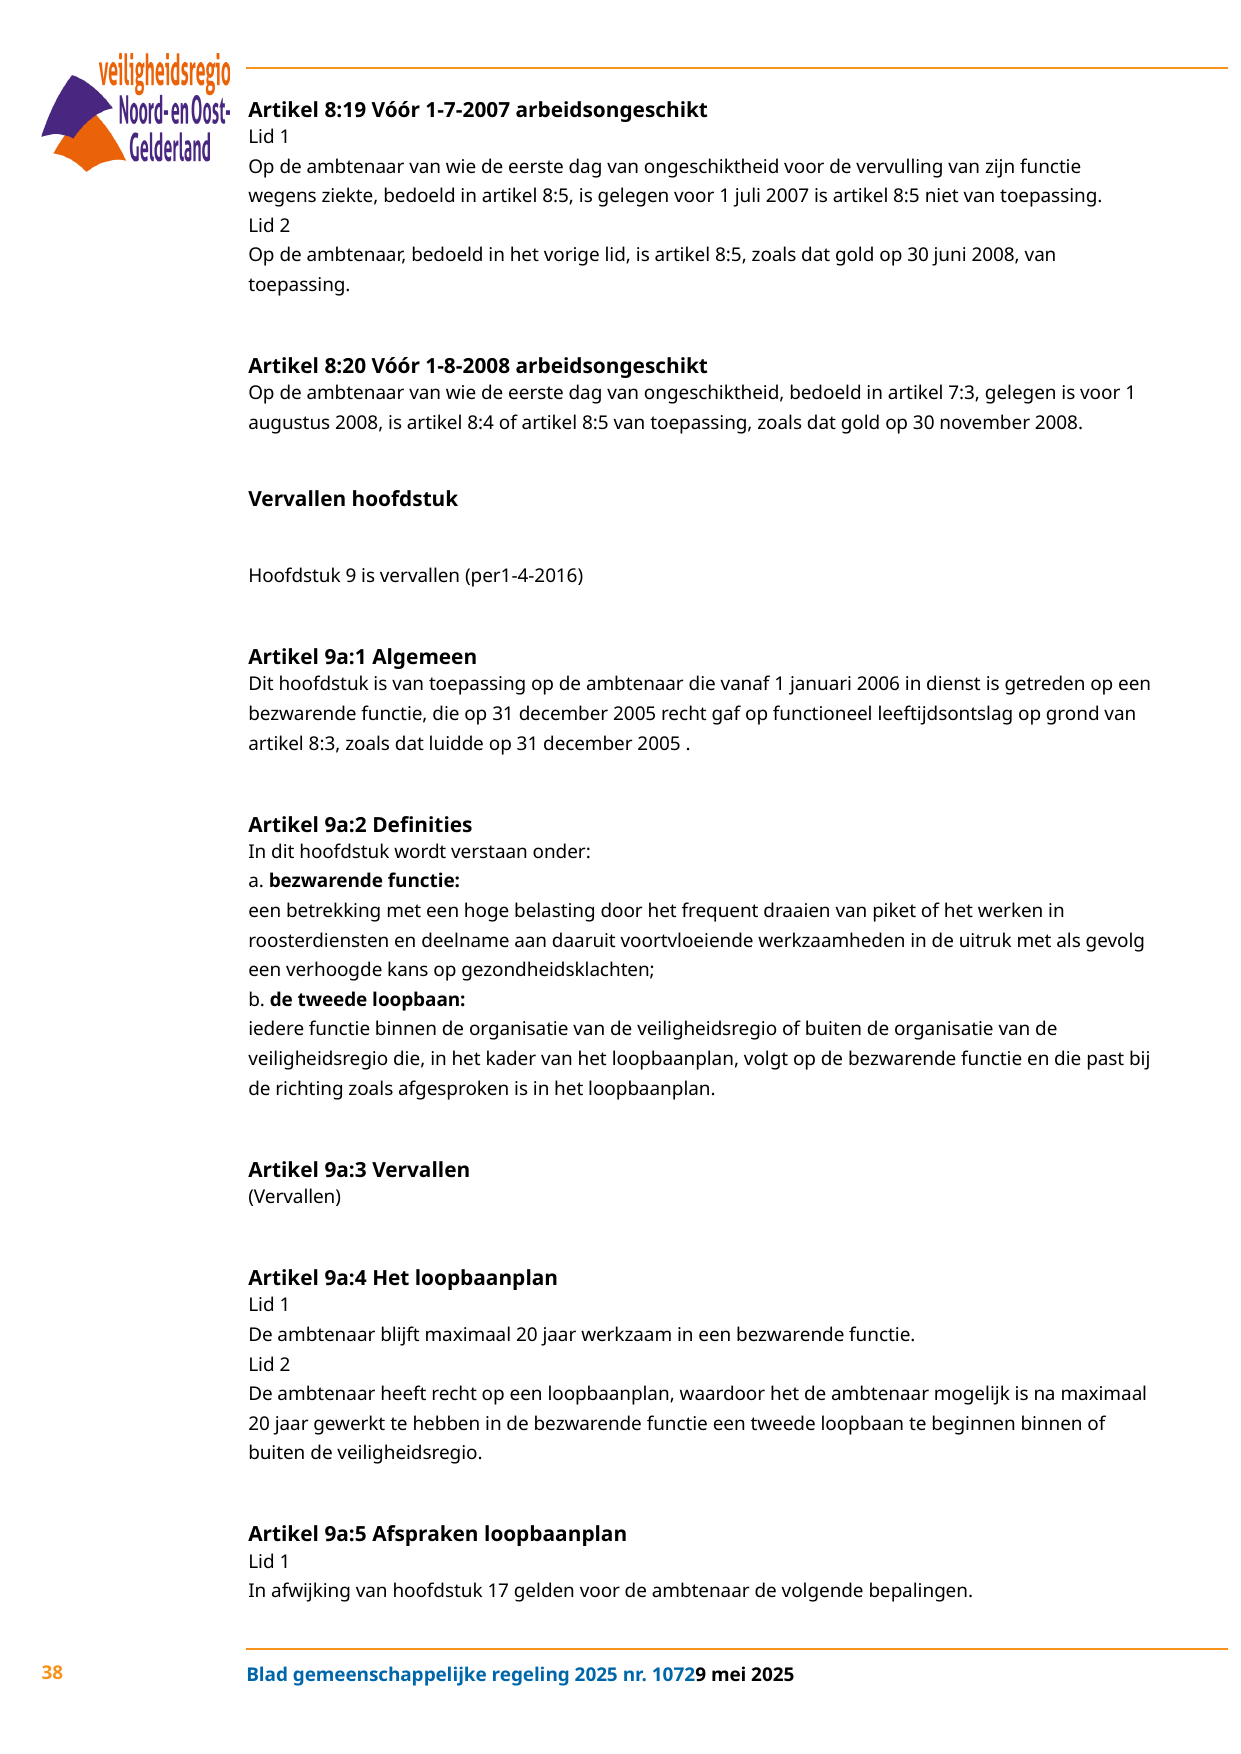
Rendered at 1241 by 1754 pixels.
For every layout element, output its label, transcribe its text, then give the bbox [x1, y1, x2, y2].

text Lid 1 [248, 123, 1152, 149]
text Artikel 9a:5 Afspraken loopbaanplan [248, 1519, 1152, 1548]
text Lid 1 [248, 1292, 1152, 1317]
text Lid 1 [248, 1548, 1152, 1574]
text Artikel 9a:4 Het loopbaanplan [248, 1263, 1152, 1292]
text a. bezwarende functie: [248, 868, 1152, 893]
text Vervallen hoofdstuk [248, 484, 1152, 513]
text iedere functie binnen de organisatie van de veiligheidsregio of buiten de organisatie van de veiligheidsregio die, in het kader van het loopbaanplan, volgt op de bezwarende functie en die past bij de richting zoals afgesproken is in het loopbaanplan. [248, 1016, 1152, 1101]
text Lid 2 [248, 212, 1152, 238]
text De ambtenaar blijft maximaal 20 jaar werkzaam in een bezwarende functie. [248, 1321, 1152, 1347]
text Artikel 9a:1 Algemeen [248, 642, 1152, 671]
picture [41, 47, 231, 172]
text Op de ambtenaar van wie de eerste dag van ongeschiktheid voor de vervulling van zijn functie wegens ziekte, bedoeld in artikel 8:5, is gelegen voor 1 juli 2007 is artikel 8:5 niet van toepassing. [248, 153, 1152, 208]
text b. de tweede loopbaan: [248, 986, 1152, 1012]
text Hoofdstuk 9 is vervallen (per1-4-2016) [248, 562, 1152, 588]
text Artikel 8:19 Vóór 1-7-2007 arbeidsongeschikt [248, 95, 1152, 123]
text Op de ambtenaar, bedoeld in het vorige lid, is artikel 8:5, zoals dat gold op 30 juni 2008, van toepassing. [248, 242, 1152, 297]
text (Vervallen) [248, 1183, 1152, 1209]
text Op de ambtenaar van wie de eerste dag van ongeschiktheid, bedoeld in artikel 7:3, gelegen is voor 1 augustus 2008, is artikel 8:4 of artikel 8:5 van toepassing, zoals dat gold op 30 november 2008. [248, 379, 1152, 435]
text Artikel 9a:2 Definities [248, 810, 1152, 838]
text In afwijking van hoofdstuk 17 gelden voor de ambtenaar de volgende bepalingen. [248, 1578, 1152, 1603]
text De ambtenaar heeft recht op een loopbaanplan, waardoor het de ambtenaar mogelijk is na maximaal 20 jaar gewerkt te hebben in de bezwarende functie een tweede loopbaan te beginnen binnen of buiten de veiligheidsregio. [248, 1380, 1152, 1465]
text een betrekking met een hoge belasting door het frequent draaien van piket of het werken in roosterdiensten en deelname aan daaruit voortvloeiende werkzaamheden in de uitruk met als gevolg een verhoogde kans op gezondheidsklachten; [248, 897, 1152, 982]
text Lid 2 [248, 1351, 1152, 1377]
text Artikel 8:20 Vóór 1-8-2008 arbeidsongeschikt [248, 351, 1152, 379]
text In dit hoofdstuk wordt verstaan onder: [248, 838, 1152, 864]
text Artikel 9a:3 Vervallen [248, 1155, 1152, 1183]
text Dit hoofdstuk is van toepassing op de ambtenaar die vanaf 1 januari 2006 in dienst is getreden op een bezwarende functie, die op 31 december 2005 recht gaf op functioneel leeftijdsontslag op grond van artikel 8:3, zoals dat luidde op 31 december 2005 . [248, 671, 1152, 755]
